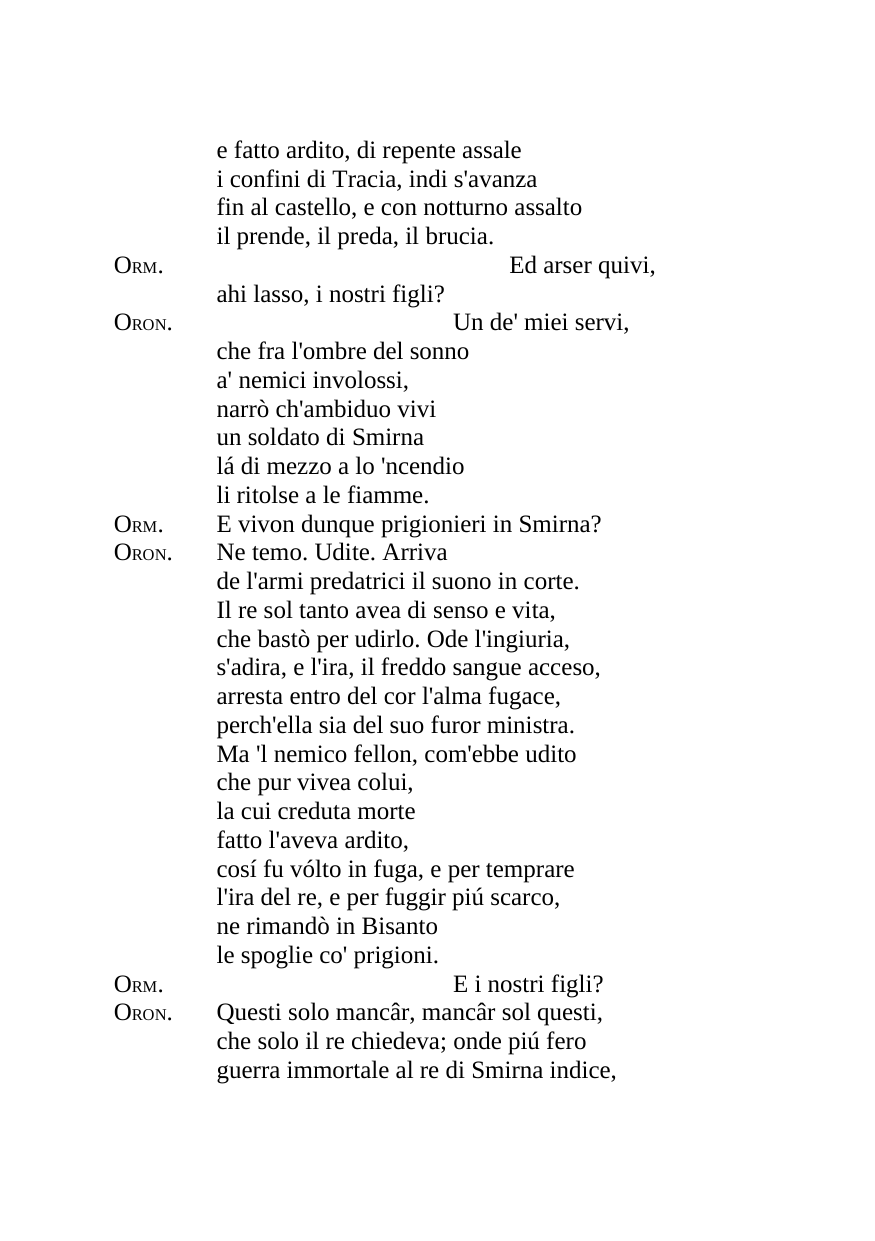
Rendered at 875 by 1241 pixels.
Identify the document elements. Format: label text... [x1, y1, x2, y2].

table_cell Ed arser quivi, ahi lasso, i nostri figli? [209, 250, 768, 307]
table_cell Oron. [106, 308, 209, 509]
table_cell Questi solo mancâr, mancâr sol questi, che solo il re chiedeva; onde piú fero guerra immortale al re di Smirna indice, [209, 998, 768, 1084]
table_cell Oron. [106, 538, 209, 969]
table_cell [106, 135, 209, 250]
table_cell e fatto ardito, di repente assale i confini di Tracia, indi s'avanza fin al castello, e con notturno assalto il prende, il preda, il brucia. [209, 135, 768, 250]
table_cell Orm. [106, 969, 209, 997]
table_cell E vivon dunque prigionieri in Smirna? [209, 509, 768, 537]
table_cell Un de' miei servi, che fra l'ombre del sonno a' nemici involossi, narrò ch'ambiduo vivi un soldato di Smirna lá di mezzo a lo 'ncendio li ritolse a le fiamme. [209, 308, 768, 509]
table_cell Ne temo. Udite. Arriva de l'armi predatrici il suono in corte. Il re sol tanto avea di senso e vita, che bastò per udirlo. Ode l'ingiuria, s'adira, e l'ira, il freddo sangue acceso, arresta entro del cor l'alma fugace, perch'ella sia del suo furor ministra. Ma 'l nemico fellon, com'ebbe udito che pur vivea colui, la cui creduta morte fatto l'aveva ardito, cosí fu vólto in fuga, e per temprare l'ira del re, e per fuggir piú scarco, ne rimandò in Bisanto le spoglie co' prigioni. [209, 538, 768, 969]
table_cell Oron. [106, 998, 209, 1084]
table_cell Orm. [106, 509, 209, 537]
table_cell E i nostri figli? [209, 969, 768, 997]
table_cell Orm. [106, 250, 209, 307]
